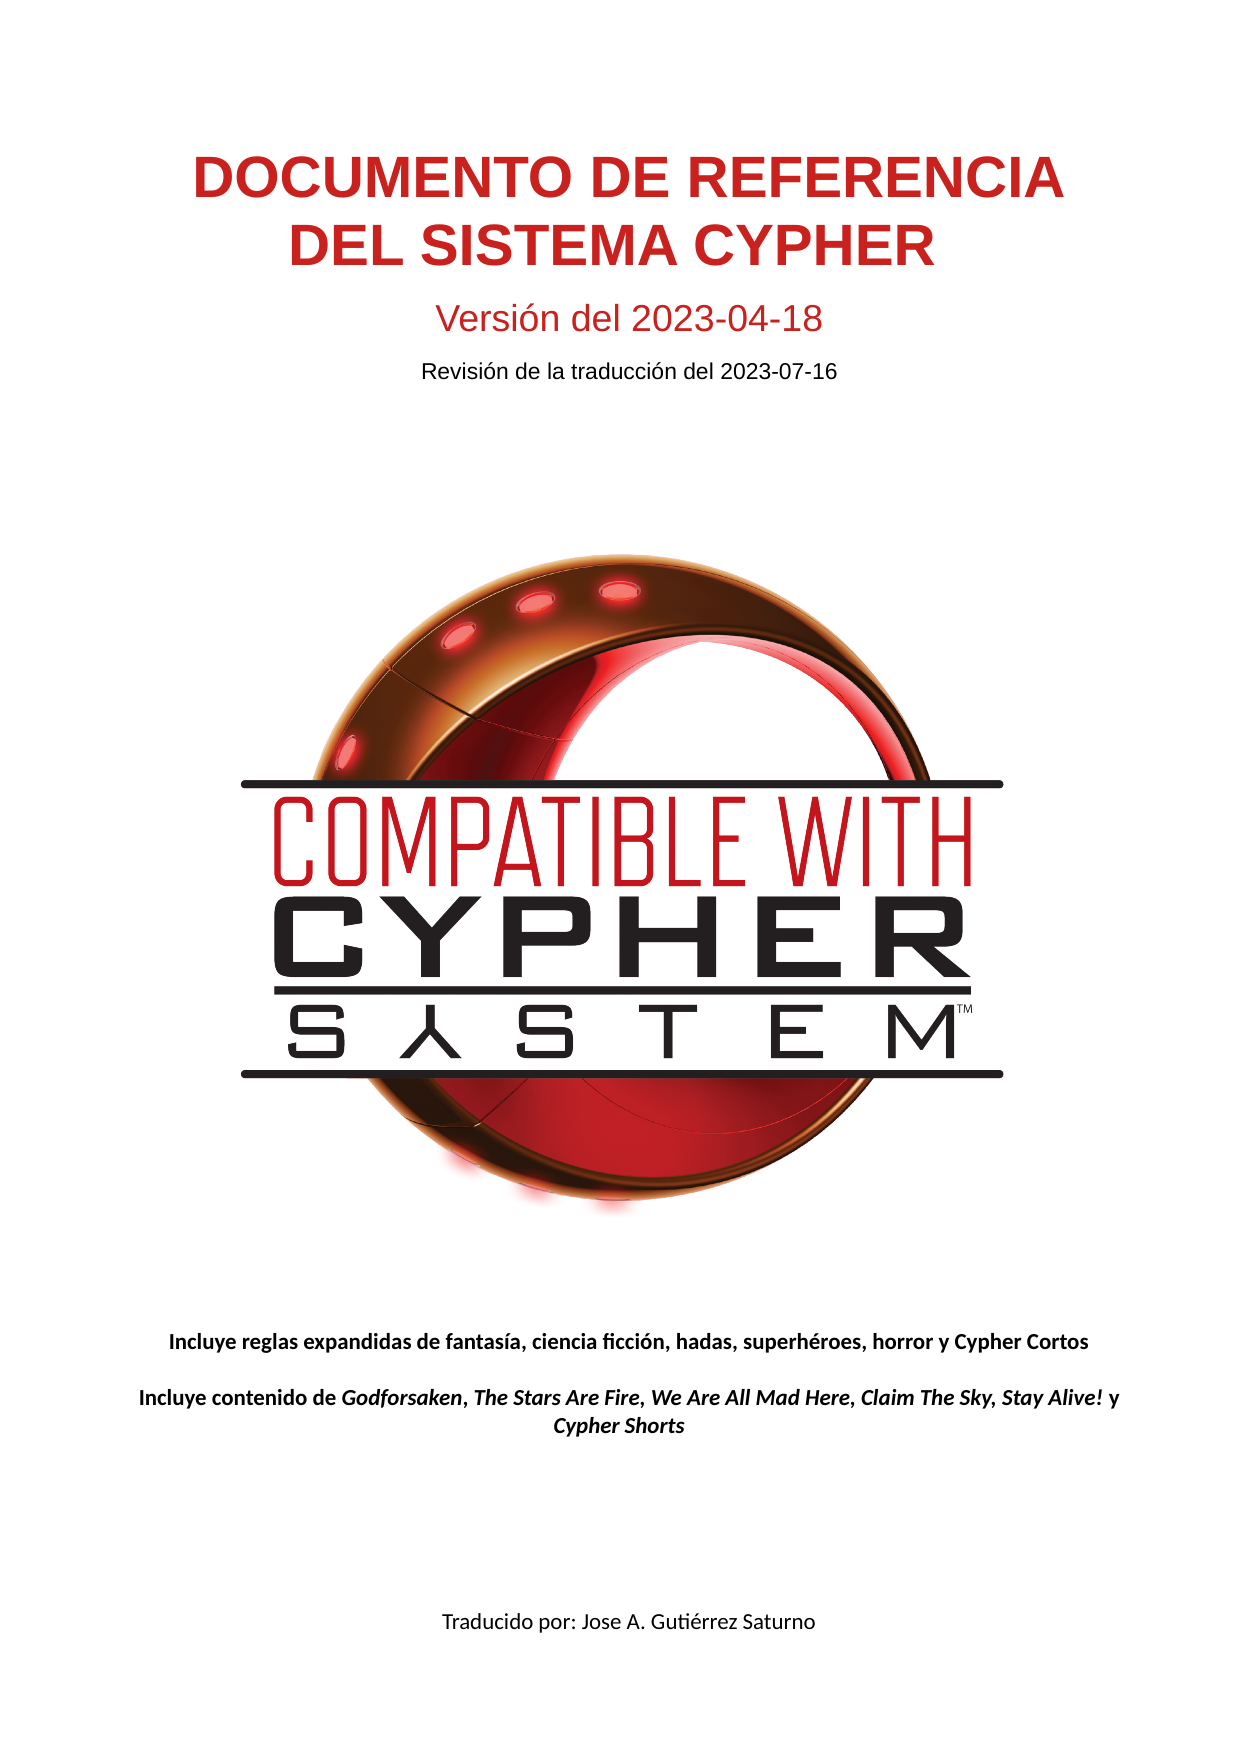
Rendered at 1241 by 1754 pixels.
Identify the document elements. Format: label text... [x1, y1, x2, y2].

subtitle Versión del 2023-04-18 [118, 296, 1122, 339]
text Incluye reglas expandidas de fantasía, ciencia ficción, hadas, superhéroes, horror y Cypher Cortos [118, 425, 1122, 1355]
text Incluye contenido de Godforsaken, The Stars Are Fire, We Are All Mad Here, Claim The Sky, Stay Alive! y Cypher Shorts [118, 1383, 1122, 1439]
picture [170, 427, 1071, 1327]
title DOCUMENTO DE REFERENCIA DEL SISTEMA CYPHER [118, 143, 1122, 277]
text Traducido por: Jose A. Gutiérrez Saturno [118, 1607, 1122, 1635]
subtitle Revisión de la traducción del 2023-07-16 [118, 358, 1122, 384]
